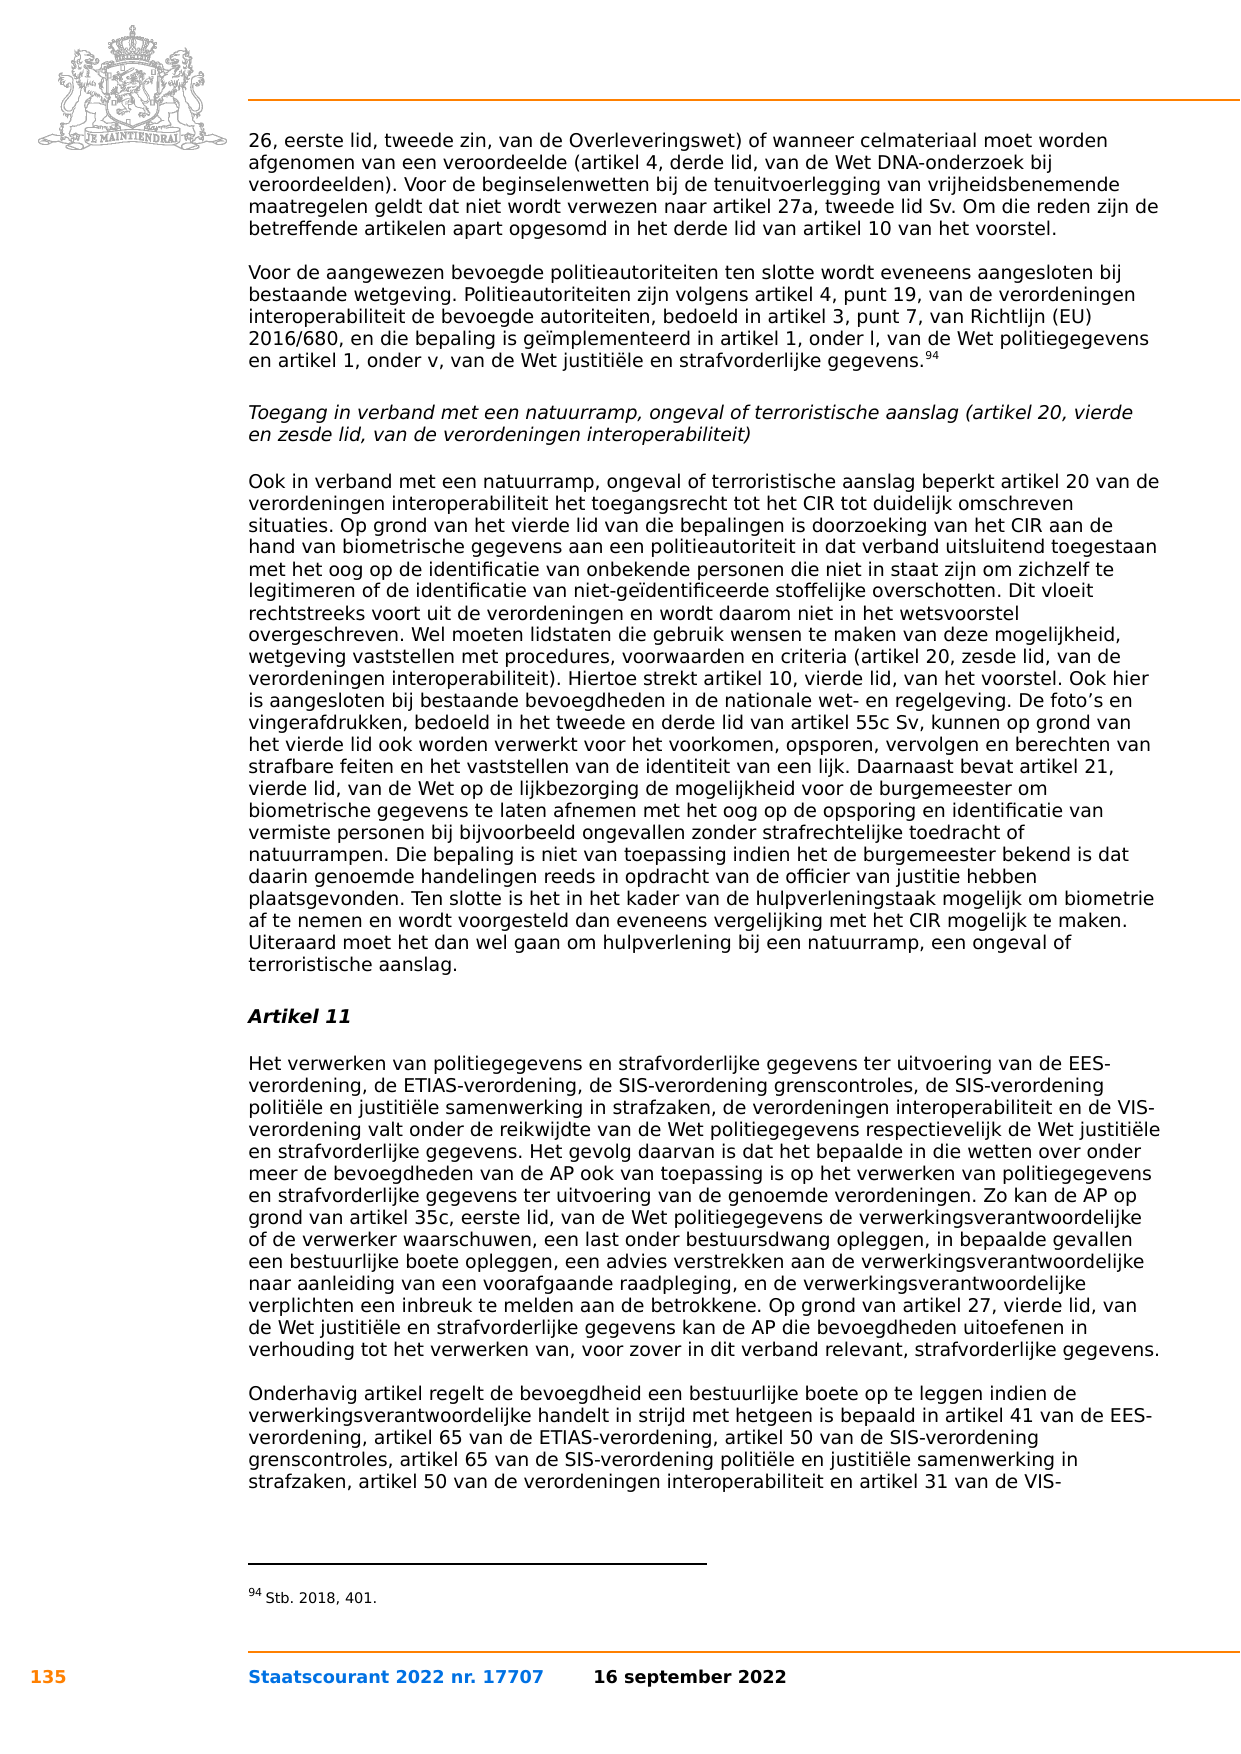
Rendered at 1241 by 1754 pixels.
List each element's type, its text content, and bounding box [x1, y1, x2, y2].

text Het verwerken van politiegegevens en strafvorderlijke gegevens ter uitvoering van de EES-verordening, de ETIAS-verordening, de SIS-verordening grenscontroles, de SIS-verordening politiële en justitiële samenwerking in strafzaken, de verordeningen interoperabiliteit en de VIS-verordening valt onder de reikwijdte van de Wet politiegegevens respectievelijk de Wet justitiële en strafvorderlijke gegevens. Het gevolg daarvan is dat het bepaalde in die wetten over onder meer de bevoegdheden van de AP ook van toepassing is op het verwerken van politiegegevens en strafvorderlijke gegevens ter uitvoering van de genoemde verordeningen. Zo kan de AP op grond van artikel 35c, eerste lid, van de Wet politiegegevens de verwerkingsverantwoordelijke of de verwerker waarschuwen, een last onder bestuursdwang opleggen, in bepaalde gevallen een bestuurlijke boete opleggen, een advies verstrekken aan de verwerkingsverantwoordelijke naar aanleiding van een voorafgaande raadpleging, en de verwerkingsverantwoordelijke verplichten een inbreuk te melden aan de betrokkene. Op grond van artikel 27, vierde lid, van de Wet justitiële en strafvorderlijke gegevens kan de AP die bevoegdheden uitoefenen in verhouding tot het verwerken van, voor zover in dit verband relevant, strafvorderlijke gegevens. [248, 1053, 1163, 1361]
text Onderhavig artikel regelt de bevoegdheid een bestuurlijke boete op te leggen indien de verwerkingsverantwoordelijke handelt in strijd met hetgeen is bepaald in artikel 41 van de EES-verordening, artikel 65 van de ETIAS-verordening, artikel 50 van de SIS-verordening grenscontroles, artikel 65 van de SIS-verordening politiële en justitiële samenwerking in strafzaken, artikel 50 van de verordeningen interoperabiliteit en artikel 31 van de VIS- [248, 1383, 1163, 1492]
text 26, eerste lid, tweede zin, van de Overleveringswet) of wanneer celmateriaal moet worden afgenomen van een veroordeelde (artikel 4, derde lid, van de Wet DNA-onderzoek bij veroordeelden). Voor de beginselenwetten bij de tenuitvoerlegging van vrijheidsbenemende maatregelen geldt dat niet wordt verwezen naar artikel 27a, tweede lid Sv. Om die reden zijn de betreffende artikelen apart opgesomd in het derde lid van artikel 10 van het voorstel. [248, 130, 1163, 240]
picture [38, 25, 227, 150]
subtitle Toegang in verband met een natuurramp, ongeval of terroristische aanslag (artikel 20, vierde en zesde lid, van de verordeningen interoperabiliteit) [248, 402, 1163, 446]
text Voor de aangewezen bevoegde politieautoriteiten ten slotte wordt eveneens aangesloten bij bestaande wetgeving. Politieautoriteiten zijn volgens artikel 4, punt 19, van de verordeningen interoperabiliteit de bevoegde autoriteiten, bedoeld in artikel 3, punt 7, van Richtlijn (EU) 2016/680, en die bepaling is geïmplementeerd in artikel 1, onder l, van de Wet politiegegevens en artikel 1, onder v, van de Wet justitiële en strafvorderlijke gegevens. [248, 262, 1163, 372]
subtitle Artikel 11 [248, 1006, 1163, 1028]
text Stb. 2018, 401. [248, 1586, 1163, 1608]
text Ook in verband met een natuurramp, ongeval of terroristische aanslag beperkt artikel 20 van de verordeningen interoperabiliteit het toegangsrecht tot het CIR tot duidelijk omschreven situaties. Op grond van het vierde lid van die bepalingen is doorzoeking van het CIR aan de hand van biometrische gegevens aan een politieautoriteit in dat verband uitsluitend toegestaan met het oog op de identificatie van onbekende personen die niet in staat zijn om zichzelf te legitimeren of de identificatie van niet-geïdentificeerde stoffelijke overschotten. Dit vloeit rechtstreeks voort uit de verordeningen en wordt daarom niet in het wetsvoorstel overgeschreven. Wel moeten lidstaten die gebruik wensen te maken van deze mogelijkheid, wetgeving vaststellen met procedures, voorwaarden en criteria (artikel 20, zesde lid, van de verordeningen interoperabiliteit). Hiertoe strekt artikel 10, vierde lid, van het voorstel. Ook hier is aangesloten bij bestaande bevoegdheden in de nationale wet- en regelgeving. De foto’s en vingerafdrukken, bedoeld in het tweede en derde lid van artikel 55c Sv, kunnen op grond van het vierde lid ook worden verwerkt voor het voorkomen, opsporen, vervolgen en berechten van strafbare feiten en het vaststellen van de identiteit van een lijk. Daarnaast bevat artikel 21, vierde lid, van de Wet op de lijkbezorging de mogelijkheid voor de burgemeester om biometrische gegevens te laten afnemen met het oog op de opsporing en identificatie van vermiste personen bij bijvoorbeeld ongevallen zonder strafrechtelijke toedracht of natuurrampen. Die bepaling is niet van toepassing indien het de burgemeester bekend is dat daarin genoemde handelingen reeds in opdracht van de officier van justitie hebben plaatsgevonden. Ten slotte is het in het kader van de hulpverleningstaak mogelijk om biometrie af te nemen en wordt voorgesteld dan eveneens vergelijking met het CIR mogelijk te maken. Uiteraard moet het dan wel gaan om hulpverlening bij een natuurramp, een ongeval of terroristische aanslag. [248, 471, 1163, 976]
